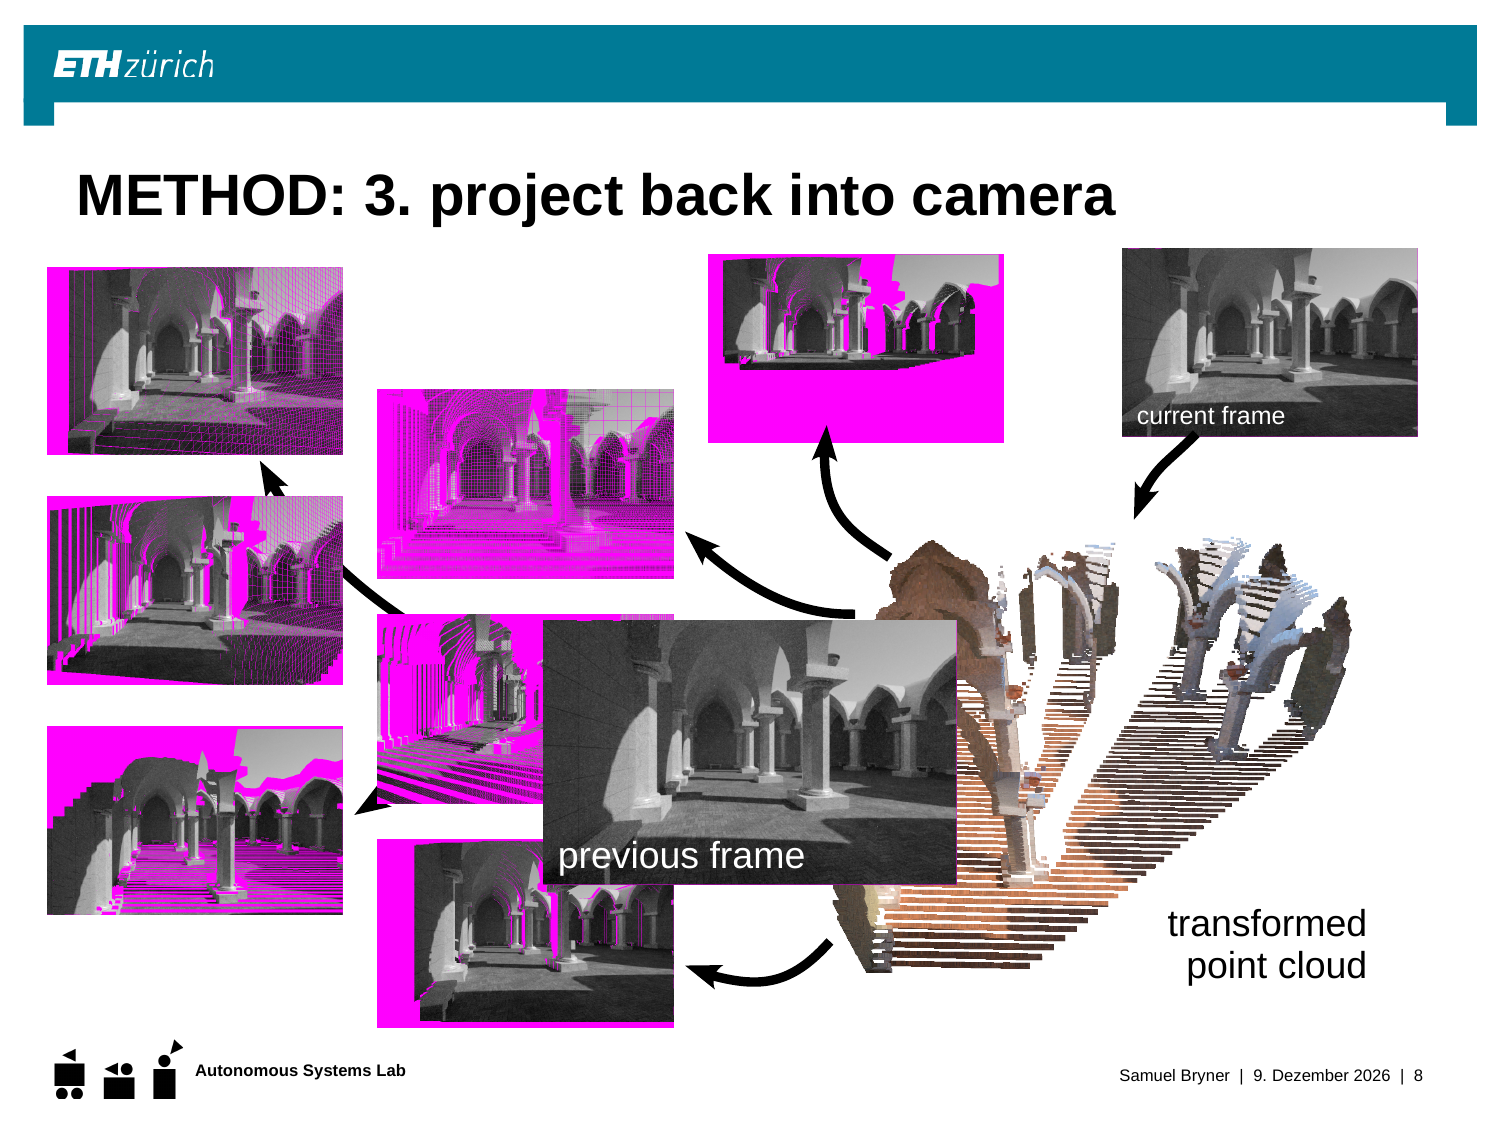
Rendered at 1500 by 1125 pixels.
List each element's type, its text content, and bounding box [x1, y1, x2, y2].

title METHOD: 3. project back into camera [53, 101, 1447, 290]
picture [1122, 248, 1418, 438]
picture [47, 496, 343, 685]
picture [47, 267, 343, 455]
picture [377, 519, 1382, 1028]
picture [47, 726, 343, 915]
picture [708, 254, 1004, 443]
picture [377, 389, 674, 579]
